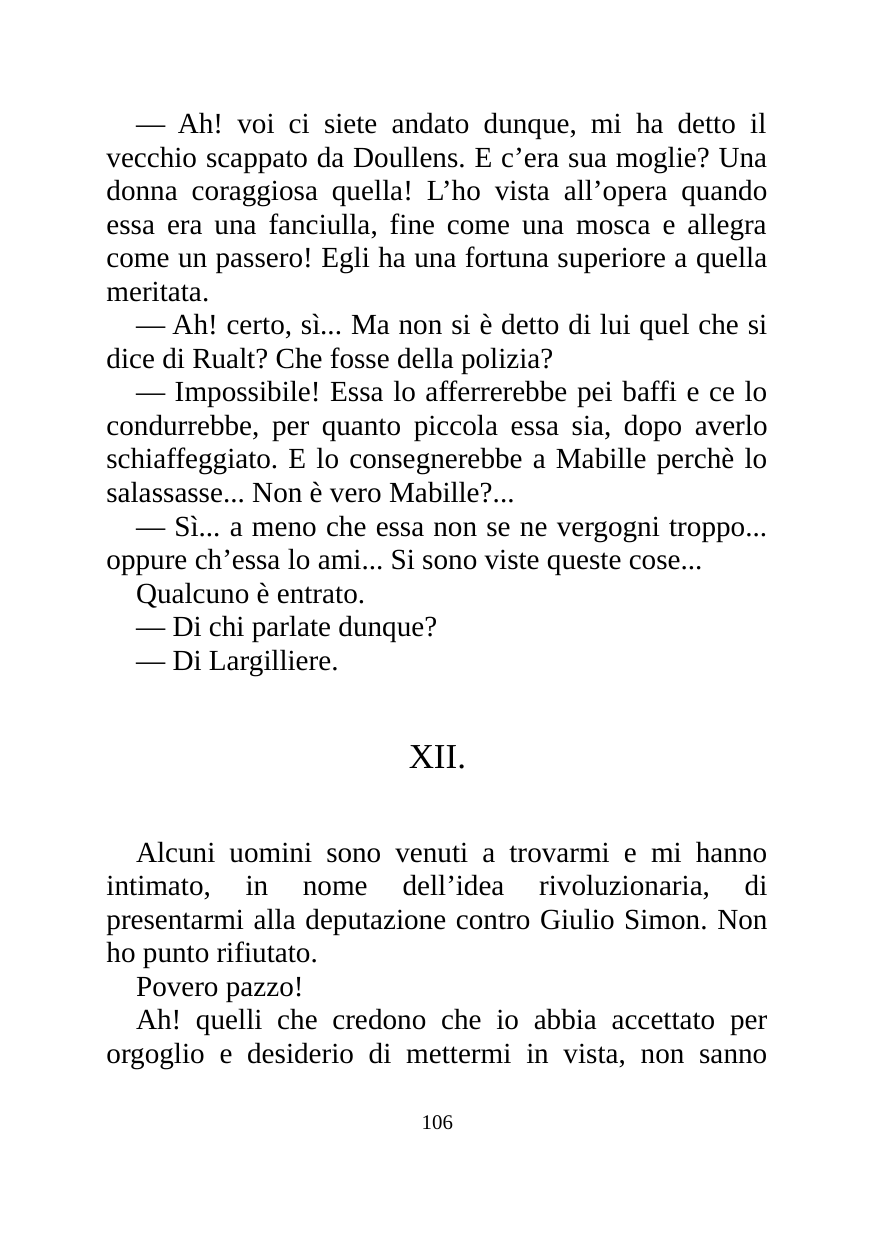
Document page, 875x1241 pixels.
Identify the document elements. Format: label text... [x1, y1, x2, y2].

text — Impossibile! Essa lo afferrerebbe pei baffi e ce lo condurrebbe, per quanto piccola essa sia, dopo averlo schiaffeggiato. E lo consegnerebbe a Mabille perchè lo salassasse... Non è vero Mabille?... [106, 374, 768, 509]
text Alcuni uomini sono venuti a trovarmi e mi hanno intimato, in nome dell’idea rivoluzionaria, di presentarmi alla deputazione contro Giulio Simon. Non ho punto rifiutato. [106, 835, 768, 969]
text — Sì... a meno che essa non se ne vergogni troppo... oppure ch’essa lo ami... Si sono viste queste cose... [106, 509, 768, 576]
text — Di chi parlate dunque? [106, 609, 768, 643]
text Ah! quelli che credono che io abbia accettato per orgoglio e desiderio di mettermi in vista, non sanno [106, 1002, 768, 1069]
text — Di Largilliere. [106, 643, 768, 676]
text — Ah! voi ci siete andato dunque, mi ha detto il vecchio scappato da Doullens. E c’era sua moglie? Una donna coraggiosa quella! L’ho vista all’opera quando essa era una fanciulla, fine come una mosca e allegra come un passero! Egli ha una fortuna superiore a quella meritata. [106, 106, 768, 307]
text Qualcuno è entrato. [106, 576, 768, 609]
subtitle XII. [106, 736, 768, 776]
text — Ah! certo, sì... Ma non si è detto di lui quel che si dice di Rualt? Che fosse della polizia? [106, 307, 768, 374]
text Povero pazzo! [106, 969, 768, 1002]
